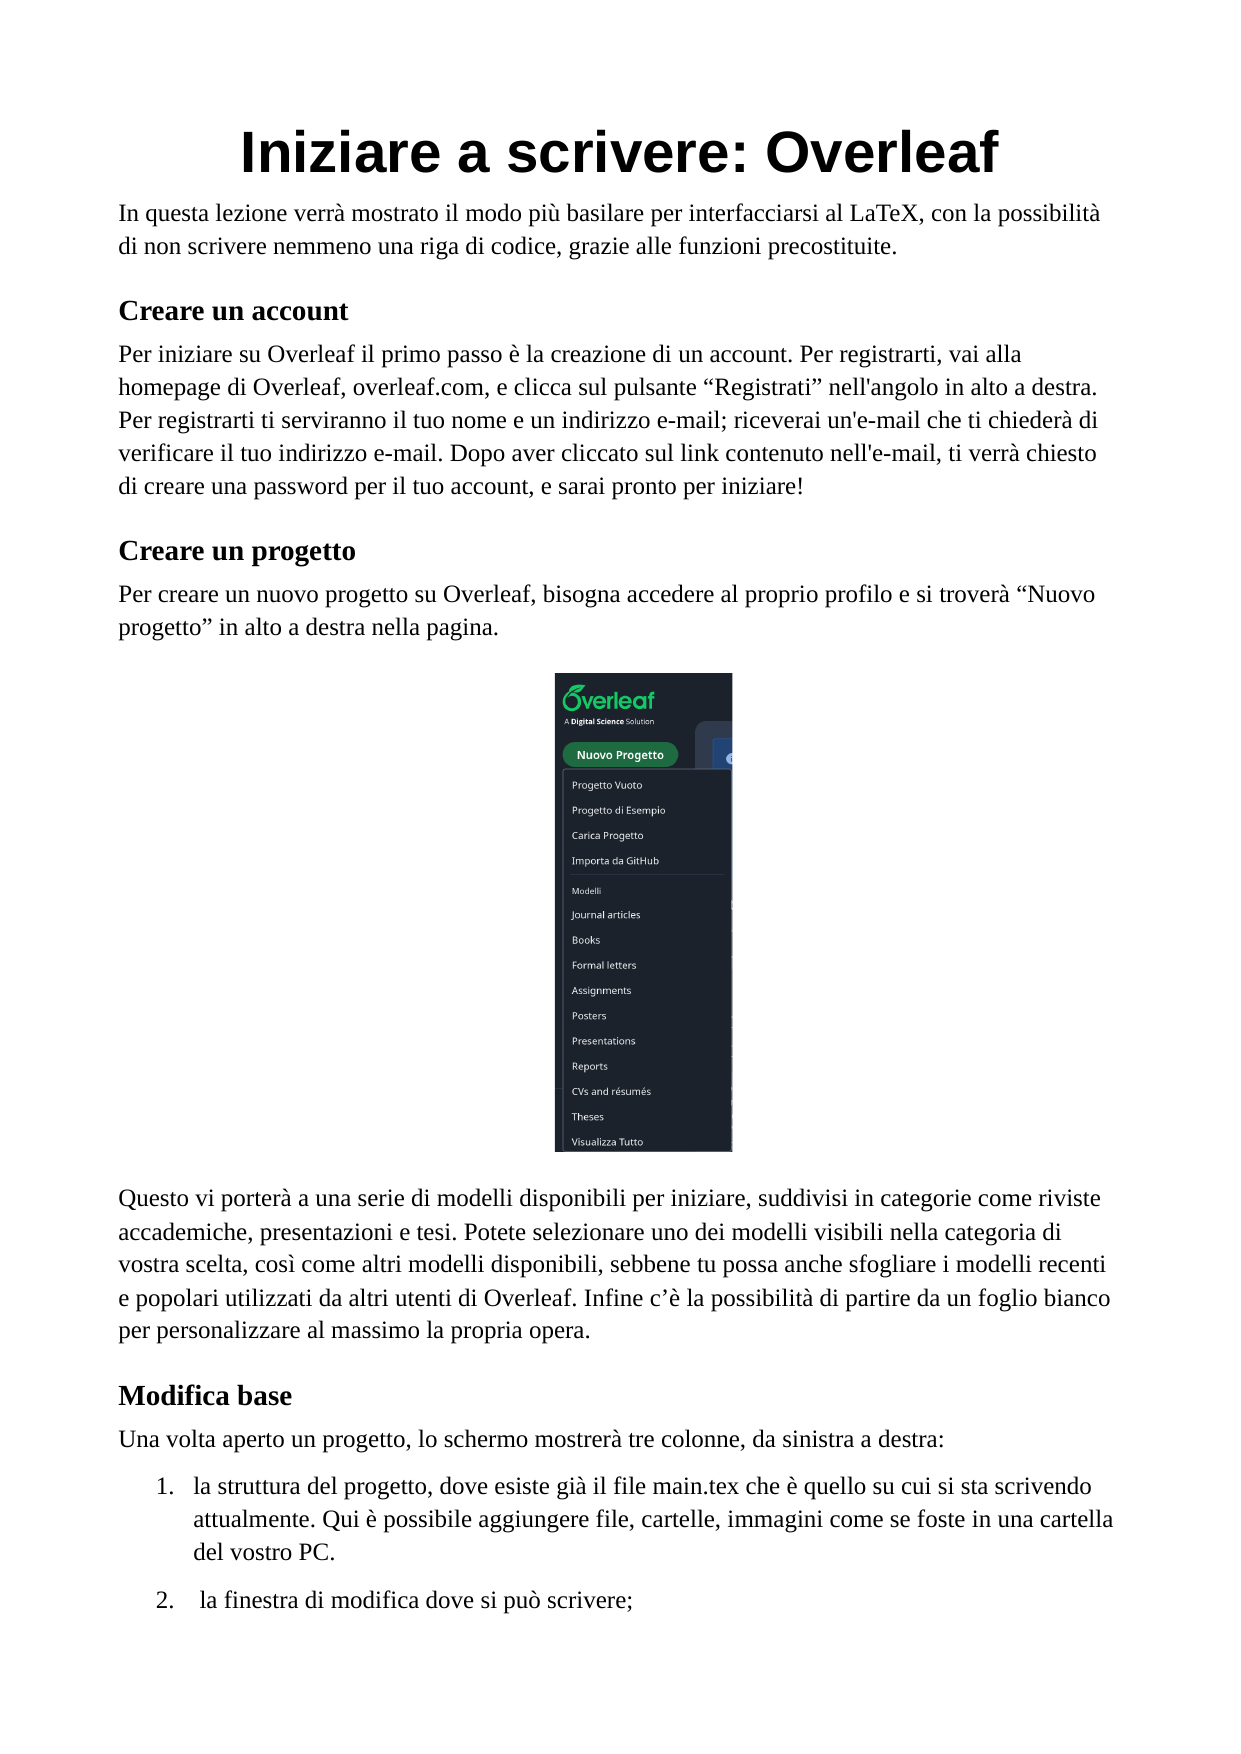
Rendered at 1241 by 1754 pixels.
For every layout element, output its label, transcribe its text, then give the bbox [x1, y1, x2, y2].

text Per creare un nuovo progetto su Overleaf, bisogna accedere al proprio profilo e si troverà “Nuovo progetto” in alto a destra nella pagina. [118, 579, 1122, 641]
title Iniziare a scrivere: Overleaf [118, 118, 1122, 185]
list la finestra di modifica dove si può scrivere; [156, 1585, 1122, 1614]
subtitle Creare un account [118, 293, 1122, 326]
text Per iniziare su Overleaf il primo passo è la creazione di un account. Per registrarti, vai alla homepage di Overleaf, overleaf.com, e clicca sul pulsante “Registrati” nell'angolo in alto a destra. Per registrarti ti serviranno il tuo nome e un indirizzo e-mail; riceverai un'e-mail che ti chiederà di verificare il tuo indirizzo e-mail. Dopo aver cliccato sul link contenuto nell'e-mail, ti verrà chiesto di creare una password per il tuo account, e sarai pronto per iniziare! [118, 339, 1122, 500]
picture [554, 673, 733, 1152]
text Questo vi porterà a una serie di modelli disponibili per iniziare, suddivisi in categorie come riviste accademiche, presentazioni e tesi. Potete selezionare uno dei modelli visibili nella categoria di vostra scelta, così come altri modelli disponibili, sebbene tu possa anche sfogliare i modelli recenti e popolari utilizzati da altri utenti di Overleaf. Infine c’è la possibilità di partire da un foglio bianco per personalizzare al massimo la propria opera. [118, 1183, 1122, 1344]
subtitle Creare un progetto [118, 533, 1122, 567]
list la struttura del progetto, dove esiste già il file main.tex che è quello su cui si sta scrivendo attualmente. Qui è possibile aggiungere file, cartelle, immagini come se foste in una cartella del vostro PC. [156, 1471, 1122, 1566]
subtitle Modifica base [118, 1378, 1122, 1411]
text Una volta aperto un progetto, lo schermo mostrerà tre colonne, da sinistra a destra: [118, 1424, 1122, 1453]
text In questa lezione verrà mostrato il modo più basilare per interfacciarsi al LaTeX, con la possibilità di non scrivere nemmeno una riga di codice, grazie alle funzioni precostituite. [118, 198, 1122, 259]
